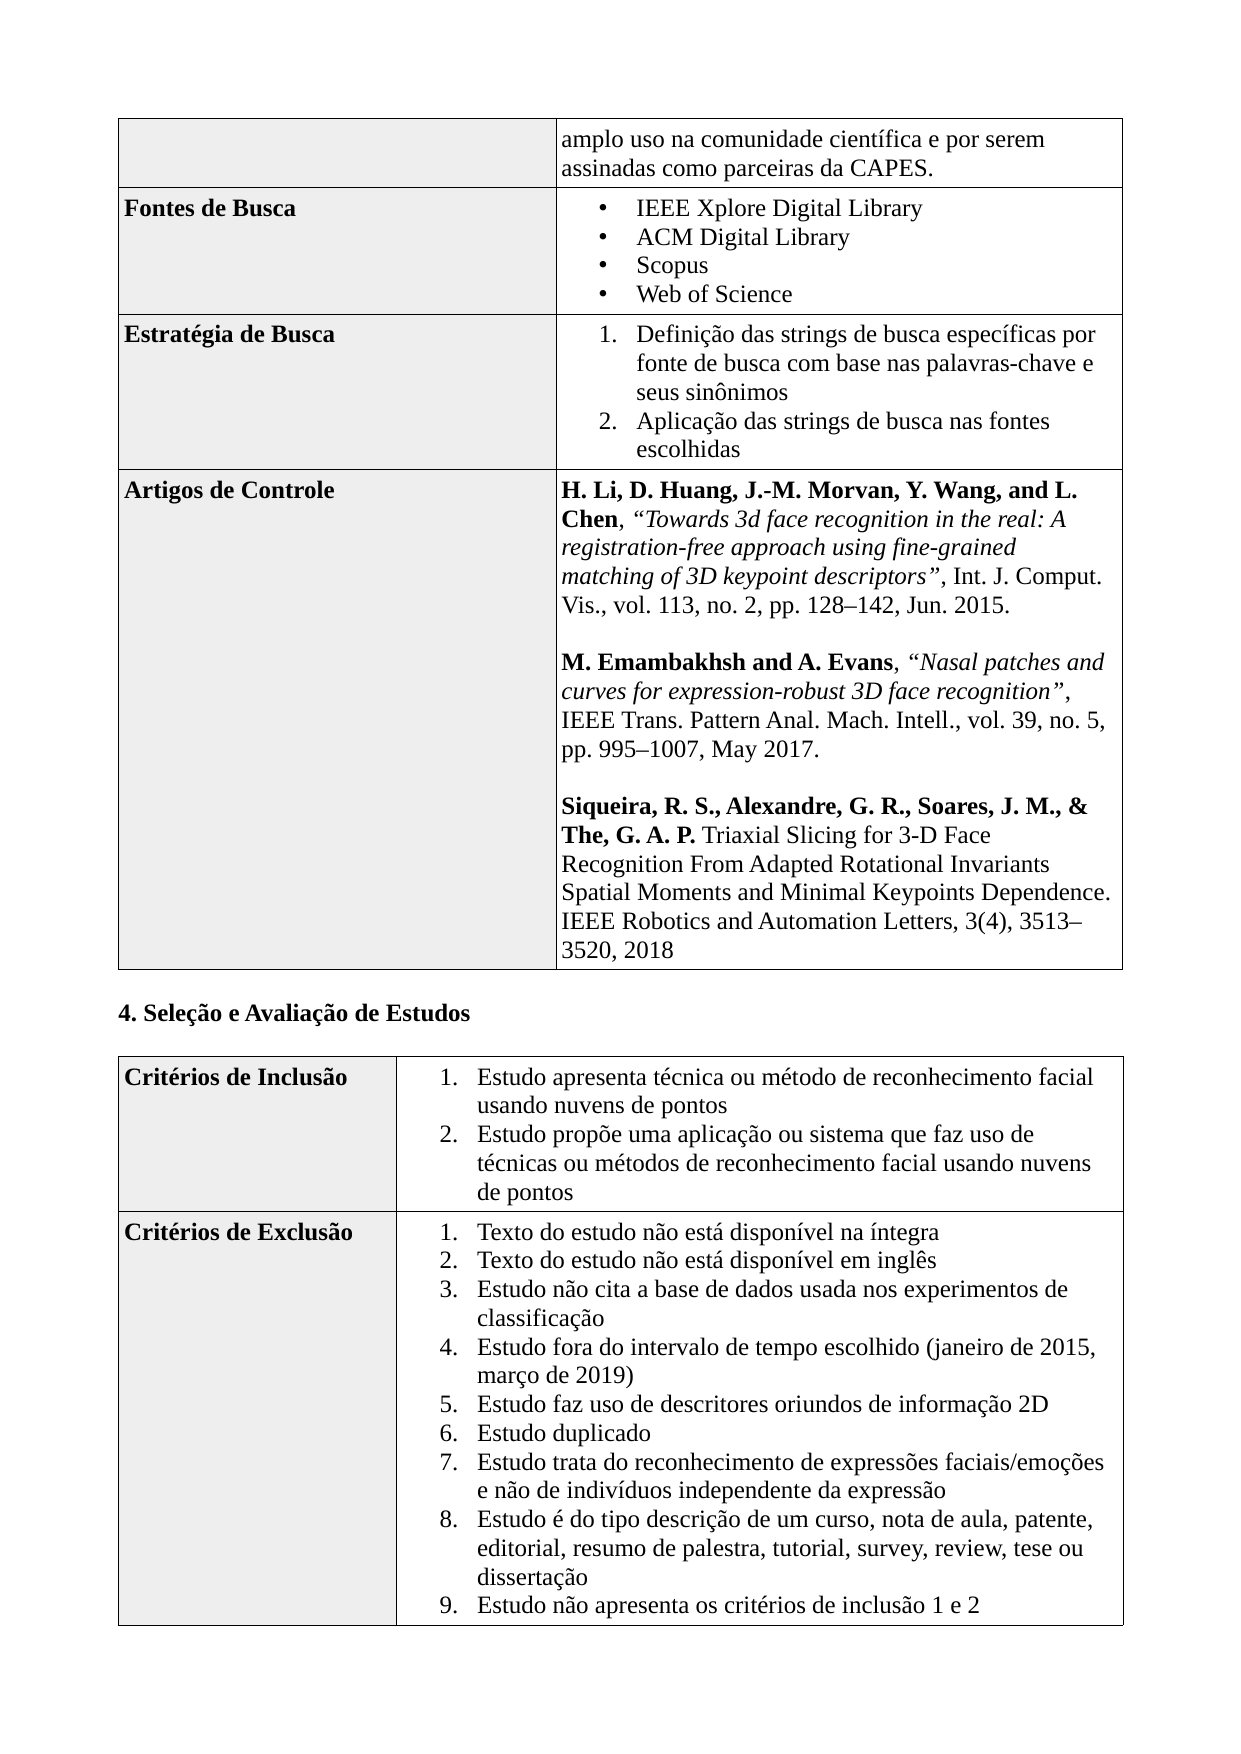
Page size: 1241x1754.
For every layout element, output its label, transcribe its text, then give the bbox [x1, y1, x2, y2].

table_cell Estratégia de Busca [119, 315, 556, 469]
table_cell [119, 119, 556, 187]
table_cell Critérios de Exclusão [119, 1212, 396, 1625]
text 4. Seleção e Avaliação de Estudos [118, 998, 1122, 1027]
table_cell Artigos de Controle [119, 470, 556, 969]
table_cell IEEE Xplore Digital Library ACM Digital Library Scopus Web of Science [557, 188, 1122, 314]
table_cell Texto do estudo não está disponível na íntegra Texto do estudo não está disponível em inglês Estudo não cita a base de dados usada nos experimentos de classificação Estudo fora do intervalo de tempo escolhido (janeiro de 2015, março de 2019) Estudo faz uso de descritores oriundos de informação 2D Estudo duplicado Estudo trata do reconhecimento de expressões faciais/emoções e não de indivíduos independente da expressão Estudo é do tipo descrição de um curso, nota de aula, patente, editorial, resumo de palestra, tutorial, survey, review, tese ou dissertação Estudo não apresenta os critérios de inclusão 1 e 2 [397, 1212, 1123, 1625]
table_header Critérios de Inclusão [119, 1057, 396, 1211]
table_cell H. Li, D. Huang, J.-M. Morvan, Y. Wang, and L. Chen, “Towards 3d face recognition in the real: A registration-free approach using fine-grained matching of 3D keypoint descriptors”, Int. J. Comput. Vis., vol. 113, no. 2, pp. 128–142, Jun. 2015. M. Emambakhsh and A. Evans, “Nasal patches and curves for expression-robust 3D face recognition”, IEEE Trans. Pattern Anal. Mach. Intell., vol. 39, no. 5, pp. 995–1007, May 2017. Siqueira, R. S., Alexandre, G. R., Soares, J. M., & The, G. A. P. Triaxial Slicing for 3-D Face Recognition From Adapted Rotational Invariants Spatial Moments and Minimal Keypoints Dependence. IEEE Robotics and Automation Letters, 3(4), 3513–3520, 2018 [557, 470, 1122, 969]
table_cell amplo uso na comunidade científica e por serem assinadas como parceiras da CAPES. [557, 119, 1122, 187]
table_cell Fontes de Busca [119, 188, 556, 314]
table_header Estudo apresenta técnica ou método de reconhecimento facial usando nuvens de pontos Estudo propõe uma aplicação ou sistema que faz uso de técnicas ou métodos de reconhecimento facial usando nuvens de pontos [397, 1057, 1123, 1211]
table_cell Definição das strings de busca específicas por fonte de busca com base nas palavras-chave e seus sinônimos Aplicação das strings de busca nas fontes escolhidas [557, 315, 1122, 469]
